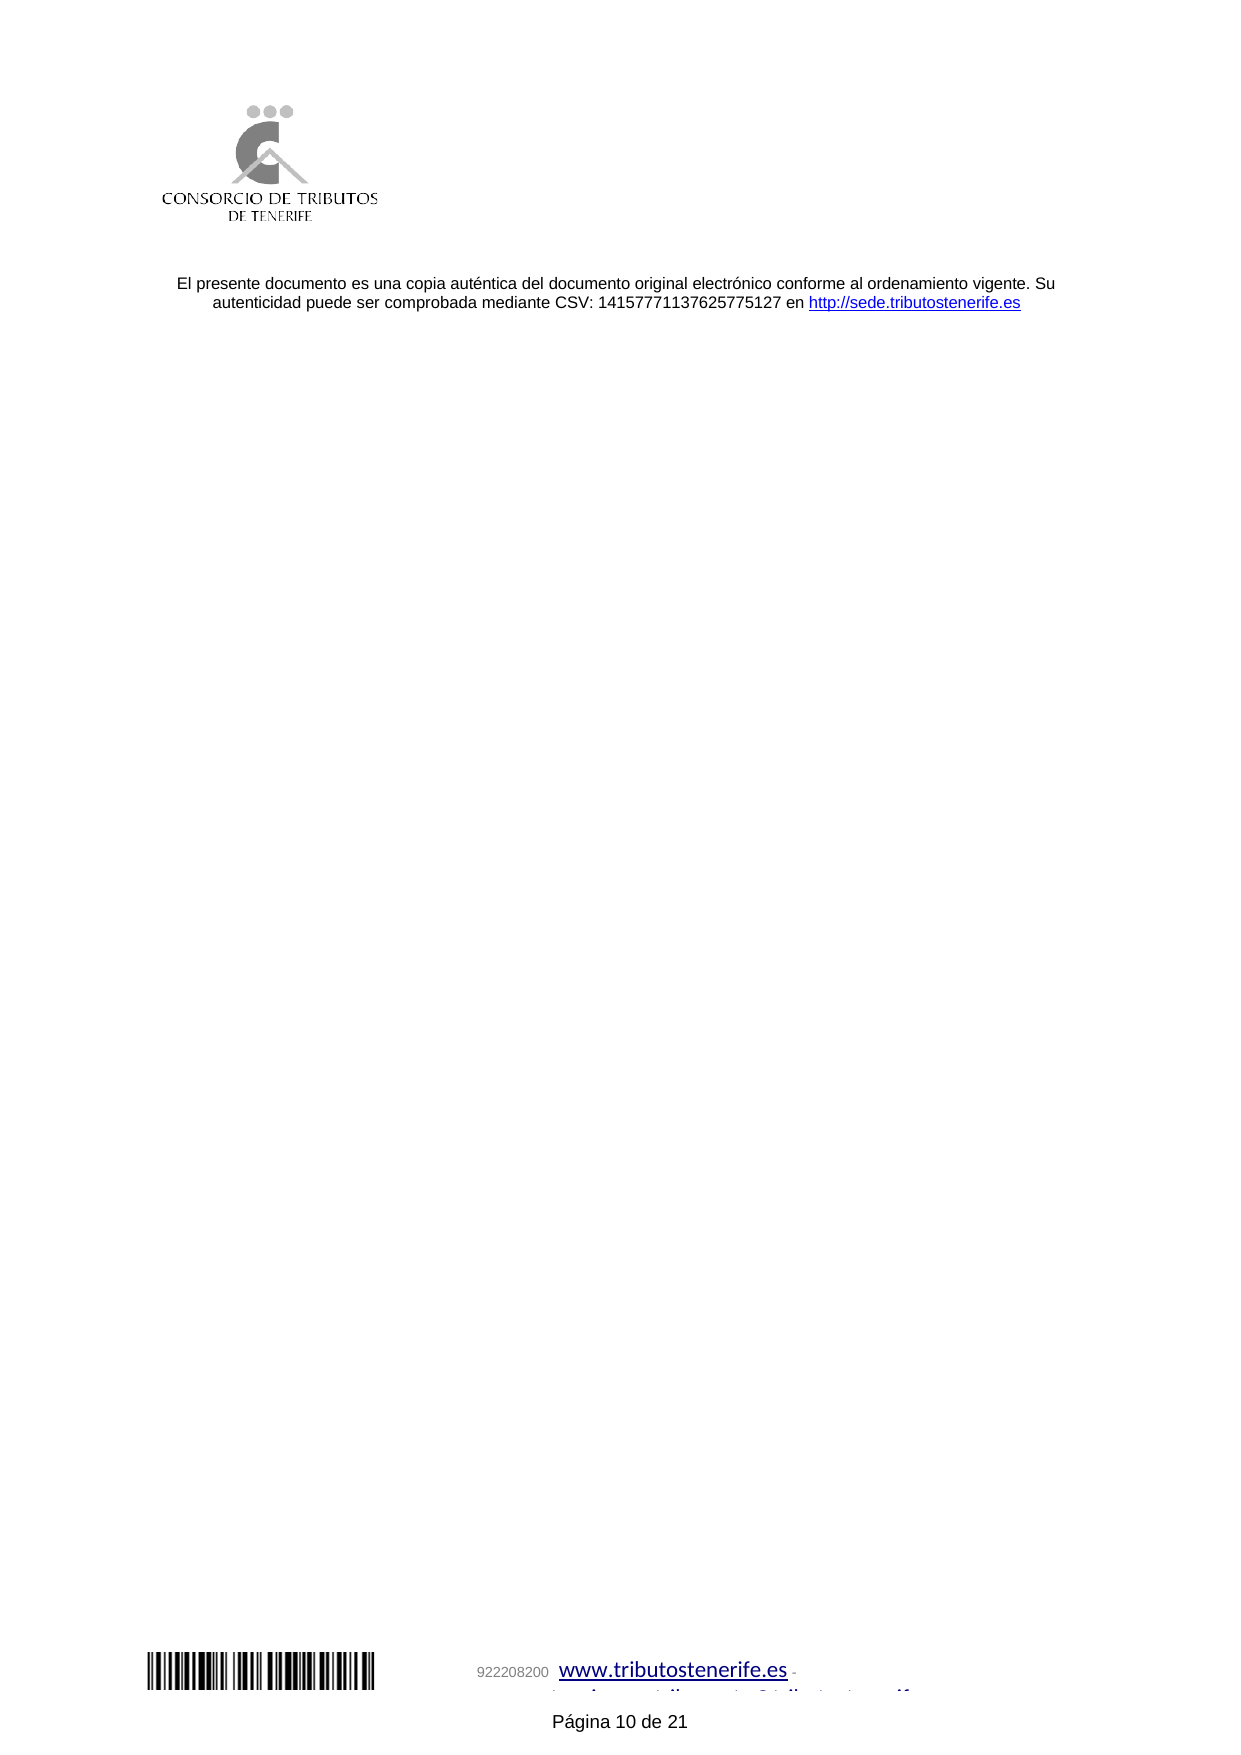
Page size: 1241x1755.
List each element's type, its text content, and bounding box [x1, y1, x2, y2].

text El presente documento es una copia auténtica del documento original electrónico conforme al ordenamiento vigente. Su autenticidad puede ser comprobada mediante CSV: 14157771137625775127 en http://sede.tributostenerife.es [177, 274, 1093, 312]
